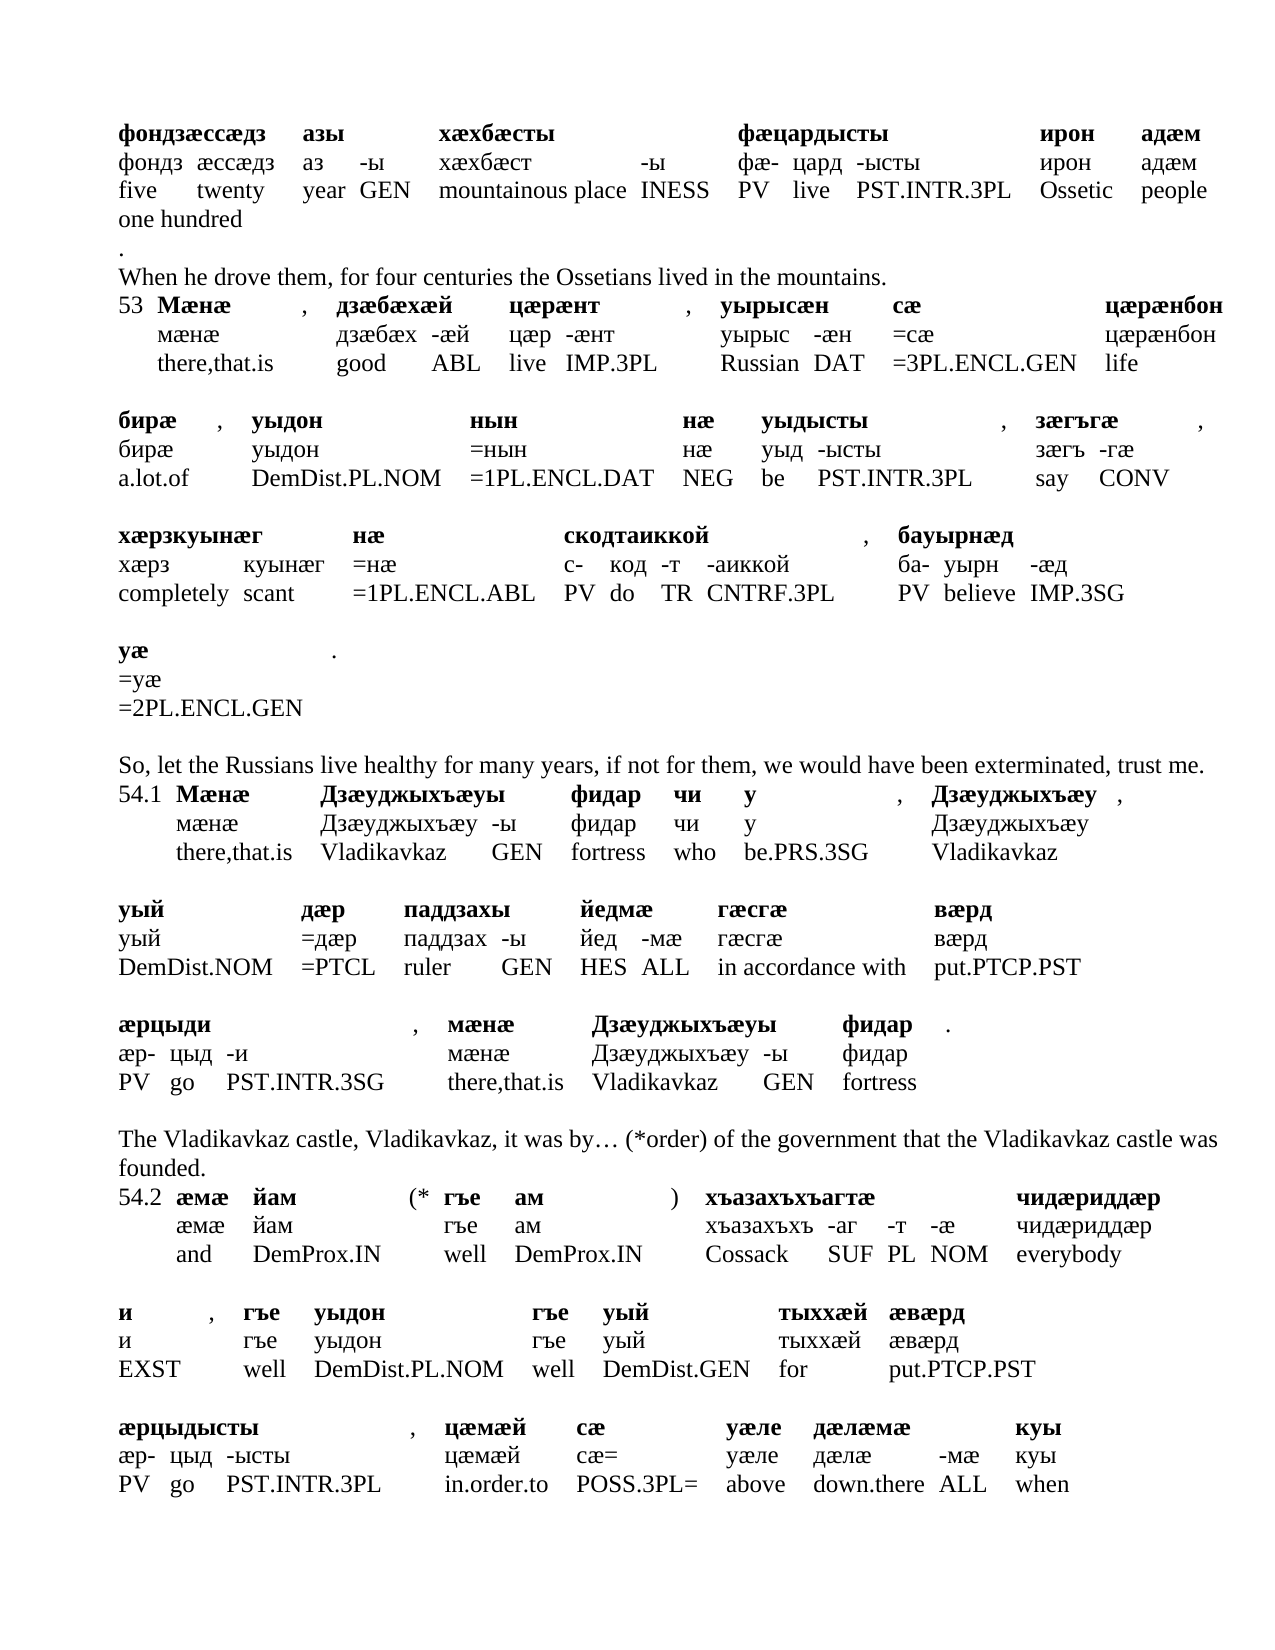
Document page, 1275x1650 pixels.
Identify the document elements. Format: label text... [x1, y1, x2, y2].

text фидар [842, 1009, 931, 1038]
text уый [118, 923, 273, 952]
text фидар [571, 779, 659, 808]
text сæ [576, 1412, 712, 1441]
text DemDist.PL.NOM [251, 463, 442, 492]
text HES [580, 952, 627, 981]
text уырысæн [720, 291, 878, 319]
text EXST [118, 1354, 181, 1383]
text адæм [1141, 118, 1221, 147]
text put.PTCP.PST [889, 1354, 1036, 1383]
text гъе [443, 1211, 487, 1239]
text , [1197, 406, 1218, 434]
text So, let the Russians live healthy for many years, if not for them, we would have been exterminated, trust me. [118, 751, 1249, 779]
text фондзæссæдз [118, 118, 289, 147]
text be [761, 463, 803, 492]
text DemDist.PL.NOM [314, 1354, 504, 1383]
text there,that.is [447, 1067, 564, 1096]
text for [778, 1354, 861, 1383]
text уыд [761, 434, 803, 463]
text Дзæуджыхъæу [592, 1038, 749, 1067]
text , [863, 521, 884, 549]
text , [1117, 779, 1138, 808]
text Ossetic [1039, 176, 1113, 204]
text live [509, 348, 552, 377]
text ирон [1039, 118, 1127, 147]
text good [336, 348, 417, 377]
text ирон [1039, 147, 1113, 176]
text =PTCL [301, 952, 376, 981]
text чидæриддæр [1016, 1211, 1152, 1239]
text мæнæ [447, 1038, 564, 1067]
text хъазахъхъагтæ [705, 1182, 1002, 1211]
text у [744, 808, 869, 837]
text believe [944, 578, 1016, 607]
text , [685, 291, 706, 319]
text -мæ [939, 1441, 987, 1469]
text нæ [682, 406, 747, 434]
text код [609, 549, 647, 578]
text (* [409, 1182, 430, 1211]
text year [302, 176, 346, 204]
text дæлæ [813, 1441, 925, 1469]
text IMP.3PL [565, 348, 658, 377]
text well [532, 1354, 575, 1383]
text цыд [169, 1441, 212, 1469]
text адæм [1141, 147, 1208, 176]
text everybody [1016, 1239, 1152, 1268]
text PV [118, 1469, 156, 1498]
text -т [661, 549, 693, 578]
text -ысты [817, 434, 973, 463]
text дзæбæх [336, 319, 417, 348]
text гъе [243, 1326, 286, 1354]
text уырыс [720, 319, 799, 348]
text хæрзкуынæг [118, 521, 339, 549]
text уый [603, 1326, 751, 1354]
text PV [564, 578, 596, 607]
text вæрд [934, 894, 1095, 923]
text PST.INTR.3SG [226, 1067, 385, 1096]
text DemDist.NOM [118, 952, 273, 981]
text SUF [827, 1239, 873, 1268]
text go [169, 1469, 212, 1498]
text mountainous place [438, 176, 627, 204]
text Cossack [705, 1239, 814, 1268]
text =уæ [118, 664, 303, 693]
text хæхбæст [438, 147, 627, 176]
text . [118, 233, 139, 262]
text уæ [118, 636, 317, 664]
text IMP.3SG [1030, 578, 1125, 607]
text Дзæуджыхъæуы [592, 1009, 828, 1038]
text цæмæй [444, 1441, 549, 1469]
text . [331, 636, 352, 664]
text гъе [243, 1297, 300, 1326]
text INESS [640, 176, 710, 204]
text there,that.is [176, 837, 292, 866]
text -ы [359, 147, 411, 176]
text уыдон [314, 1297, 518, 1326]
text GEN [763, 1067, 814, 1096]
text æрцыди [118, 1009, 399, 1038]
text ALL [939, 1469, 987, 1498]
text a.lot.of [118, 463, 189, 492]
text хæхбæсты [438, 118, 724, 147]
text Vladikavkaz [931, 837, 1089, 866]
text DemDist.GEN [603, 1354, 751, 1383]
text NOM [930, 1239, 988, 1268]
text тыххæй [778, 1326, 861, 1354]
text -и [226, 1038, 385, 1067]
text ам [514, 1211, 643, 1239]
text æр- [118, 1441, 156, 1469]
text completely [118, 578, 229, 607]
text æвæрд [889, 1326, 1036, 1354]
text ABL [431, 348, 481, 377]
text чидæриддæр [1016, 1182, 1166, 1211]
text æвæрд [889, 1297, 1050, 1326]
text When he drove them, for four centuries the Ossetians lived in the mountains. [118, 262, 1249, 291]
text TR [661, 578, 693, 607]
text people [1141, 176, 1208, 204]
text мæнæ [157, 319, 274, 348]
text CONV [1099, 463, 1170, 492]
text уырн [944, 549, 1016, 578]
text 53 [118, 291, 143, 319]
text PL [887, 1239, 916, 1268]
text , [301, 291, 322, 319]
text GEN [359, 176, 411, 204]
text фæцардысты [738, 118, 1026, 147]
text -ы [640, 147, 710, 176]
text Дзæуджыхъæу [931, 808, 1089, 837]
text PV [738, 176, 779, 204]
text аз [302, 147, 346, 176]
text куынæг [243, 549, 325, 578]
text вæрд [934, 923, 1081, 952]
text -æд [1030, 549, 1125, 578]
text -æй [431, 319, 481, 348]
text =1PL.ENCL.DAT [469, 463, 654, 492]
text in accordance with [717, 952, 906, 981]
text æмæ [176, 1182, 239, 1211]
text цæр [509, 319, 552, 348]
text Дзæуджыхъæу [320, 808, 478, 837]
text тыххæй [778, 1297, 875, 1326]
text фидар [842, 1038, 917, 1067]
text DemProx.IN [514, 1239, 643, 1268]
text do [609, 578, 647, 607]
text NEG [682, 463, 734, 492]
text GEN [501, 952, 552, 981]
text æссæдз [197, 147, 275, 176]
text фæ- [738, 147, 779, 176]
text The Vladikavkaz castle, Vladikavkaz, it was by… (*order) of the government that the Vladikavkaz castle was founded. [118, 1124, 1249, 1182]
text уый [603, 1297, 764, 1326]
text -т [887, 1211, 916, 1239]
text чи [673, 808, 716, 837]
text PV [898, 578, 930, 607]
text цæмæй [444, 1412, 562, 1441]
text фидар [571, 808, 646, 837]
text сæ [892, 291, 1091, 319]
text one hundred [118, 204, 289, 233]
text дзæбæхæй [336, 291, 495, 319]
text , [409, 1412, 431, 1441]
text æрцыдысты [118, 1412, 396, 1441]
text ALL [641, 952, 690, 981]
text put.PTCP.PST [934, 952, 1081, 981]
text с- [564, 549, 596, 578]
text -мæ [641, 923, 690, 952]
text нын [469, 406, 668, 434]
text -æн [813, 319, 865, 348]
text цæрæнбон [1105, 319, 1216, 348]
text =нын [469, 434, 654, 463]
text куы [1015, 1412, 1083, 1441]
text live [793, 176, 842, 204]
text life [1105, 348, 1216, 377]
text twenty [197, 176, 275, 204]
text бирæ [118, 434, 189, 463]
text йам [253, 1211, 381, 1239]
text -æнт [565, 319, 658, 348]
text Russian [720, 348, 799, 377]
text цыд [169, 1038, 212, 1067]
text ба- [898, 549, 930, 578]
text йед [580, 923, 627, 952]
text , [208, 1297, 229, 1326]
text куы [1015, 1441, 1069, 1469]
text хъазахъхъ [705, 1211, 814, 1239]
text =сæ [892, 319, 1077, 348]
text гæсгæ [717, 923, 906, 952]
text 54.1 [118, 779, 162, 808]
text цæрæнт [509, 291, 672, 319]
text уæле [726, 1412, 799, 1441]
text цард [793, 147, 842, 176]
text PV [118, 1067, 156, 1096]
text well [443, 1239, 487, 1268]
text скодтаиккой [564, 521, 849, 549]
text , [1001, 406, 1022, 434]
text хæрз [118, 549, 229, 578]
text in.order.to [444, 1469, 549, 1498]
text above [726, 1469, 786, 1498]
text -аг [827, 1211, 873, 1239]
text Vladikavkaz [320, 837, 478, 866]
text 54.2 [118, 1182, 162, 1211]
text Мæнæ [157, 291, 288, 319]
text гъе [532, 1297, 589, 1326]
text , [897, 779, 918, 808]
text нæ [352, 521, 550, 549]
text Vladikavkaz [592, 1067, 749, 1096]
text five [118, 176, 183, 204]
text уыдон [251, 434, 442, 463]
text чи [673, 779, 730, 808]
text , [217, 406, 238, 434]
text =дæр [301, 923, 376, 952]
text дæлæмæ [813, 1412, 1001, 1441]
text и [118, 1326, 181, 1354]
text . [945, 1009, 966, 1038]
text йедмæ [580, 894, 704, 923]
text go [169, 1067, 212, 1096]
text æр- [118, 1038, 156, 1067]
text йам [253, 1182, 395, 1211]
text PST.INTR.3PL [856, 176, 1012, 204]
text when [1015, 1469, 1069, 1498]
text and [176, 1239, 225, 1268]
text гъе [532, 1326, 575, 1354]
text ruler [404, 952, 487, 981]
text well [243, 1354, 286, 1383]
text GEN [491, 837, 543, 866]
text down.there [813, 1469, 925, 1498]
text Дзæуджыхъæу [931, 779, 1103, 808]
text гъе [443, 1182, 501, 1211]
text -ы [491, 808, 543, 837]
text бауырнæд [898, 521, 1139, 549]
text =2PL.ENCL.GEN [118, 693, 303, 722]
text PST.INTR.3PL [817, 463, 973, 492]
text be.PRS.3SG [744, 837, 869, 866]
text æмæ [176, 1211, 225, 1239]
text уыдысты [761, 406, 987, 434]
text -ы [501, 923, 552, 952]
text PST.INTR.3PL [226, 1469, 382, 1498]
text ам [514, 1182, 657, 1211]
text who [673, 837, 716, 866]
text fortress [571, 837, 646, 866]
text гæсгæ [717, 894, 920, 923]
text fortress [842, 1067, 917, 1096]
text DemProx.IN [253, 1239, 381, 1268]
text зæгъ [1035, 434, 1085, 463]
text ) [670, 1182, 691, 1211]
text there,that.is [157, 348, 274, 377]
text уыдон [314, 1326, 504, 1354]
text мæнæ [447, 1009, 578, 1038]
text уæле [726, 1441, 786, 1469]
text say [1035, 463, 1085, 492]
text паддзахы [404, 894, 566, 923]
text , [412, 1009, 433, 1038]
text -ы [763, 1038, 814, 1067]
text азы [302, 118, 425, 147]
text -ысты [226, 1441, 382, 1469]
text scant [243, 578, 325, 607]
text паддзах [404, 923, 487, 952]
text уый [118, 894, 287, 923]
text CNTRF.3PL [707, 578, 835, 607]
text зæгъгæ [1035, 406, 1184, 434]
text -гæ [1099, 434, 1170, 463]
text Дзæуджыхъæуы [320, 779, 557, 808]
text POSS.3PL= [576, 1469, 698, 1498]
text бирæ [118, 406, 203, 434]
text Мæнæ [176, 779, 306, 808]
text -æ [930, 1211, 988, 1239]
text цæрæнбон [1105, 291, 1230, 319]
text DAT [813, 348, 865, 377]
text дæр [301, 894, 390, 923]
text -аиккой [707, 549, 835, 578]
text =1PL.ENCL.ABL [352, 578, 536, 607]
text и [118, 1297, 194, 1326]
text -ысты [856, 147, 1012, 176]
text нæ [682, 434, 734, 463]
text сæ= [576, 1441, 698, 1469]
text фондз [118, 147, 183, 176]
text мæнæ [176, 808, 292, 837]
text =нæ [352, 549, 536, 578]
text =3PL.ENCL.GEN [892, 348, 1077, 377]
text у [744, 779, 883, 808]
text уыдон [251, 406, 456, 434]
